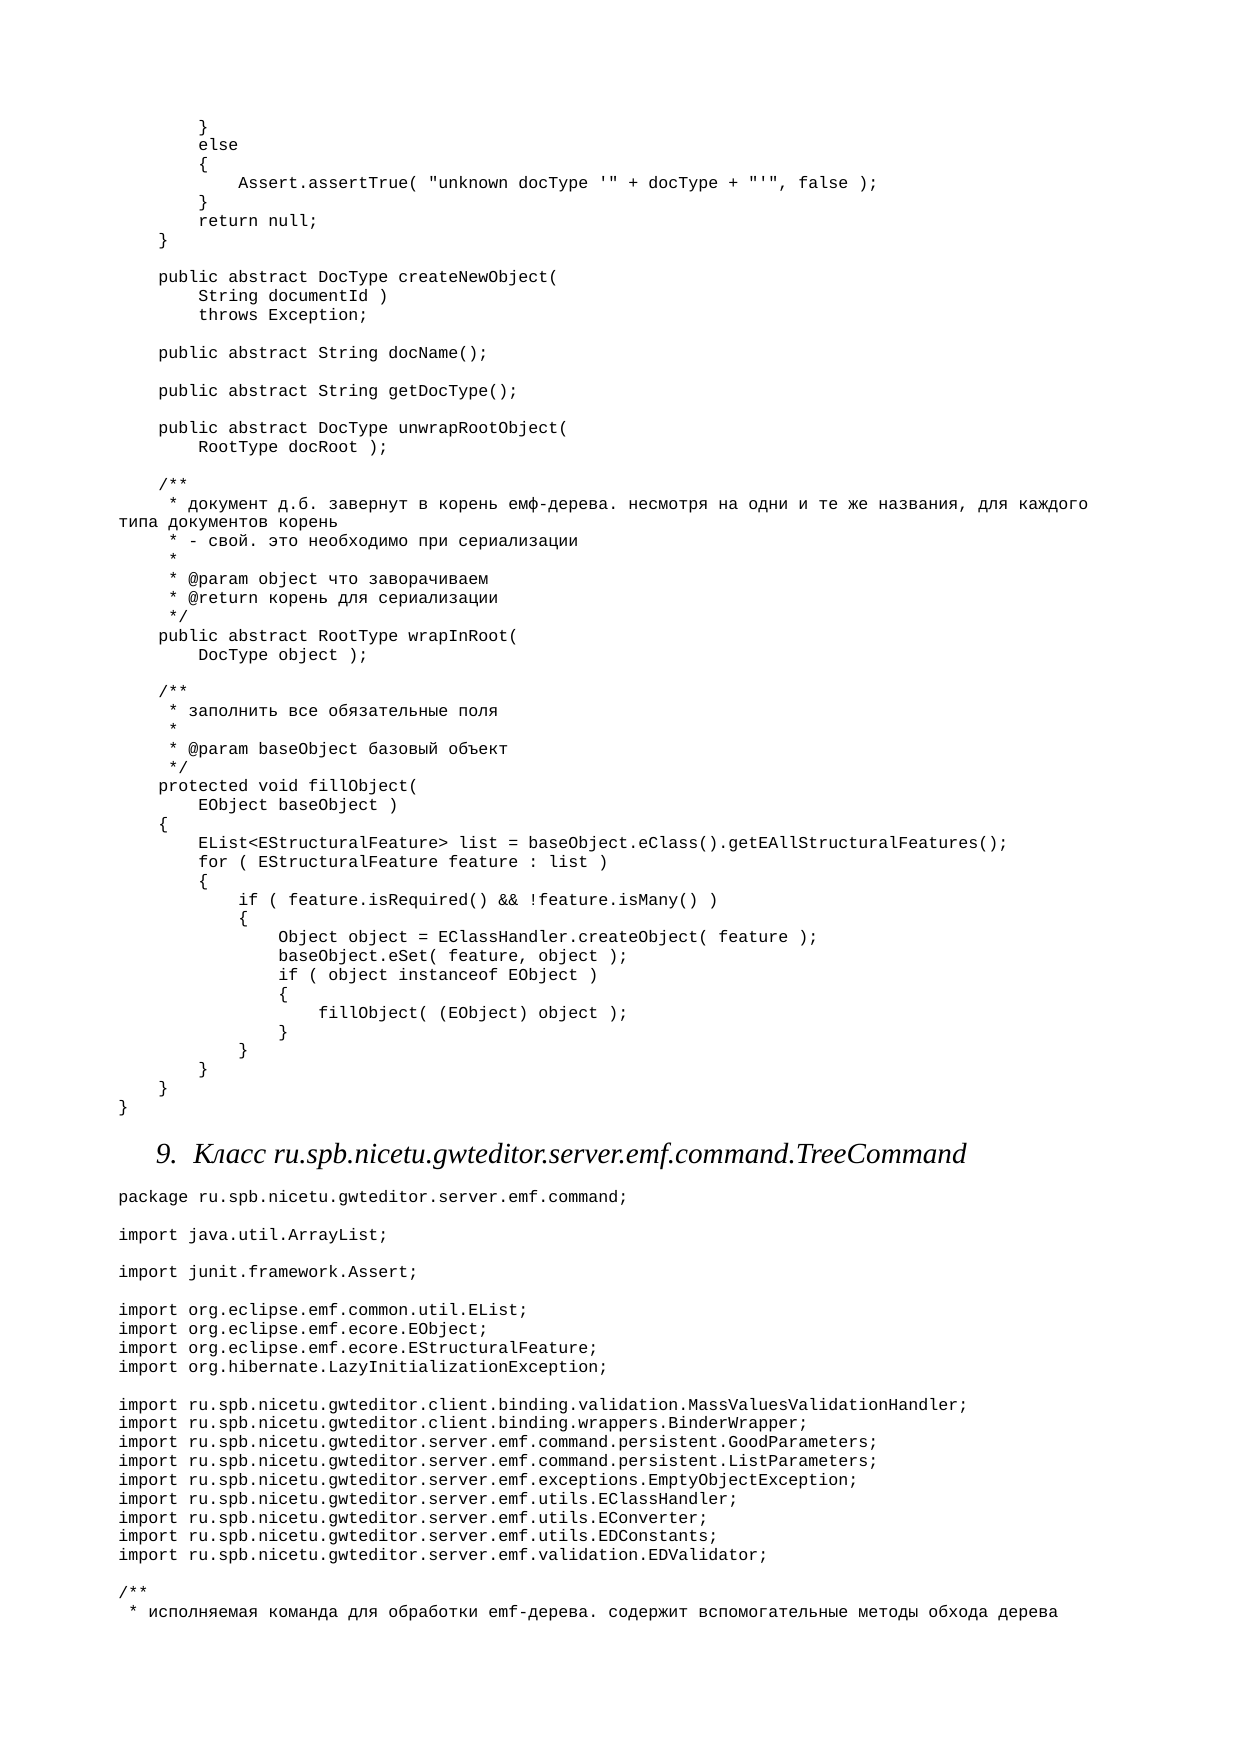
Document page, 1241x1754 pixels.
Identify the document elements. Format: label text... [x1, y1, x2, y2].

text import ru.spb.nicetu.gwteditor.server.emf.exceptions.EmptyObjectException; [118, 1471, 1122, 1490]
text baseObject.eSet( feature, object ); [118, 948, 1122, 967]
text if ( feature.isRequired() && !feature.isMany() ) [118, 891, 1122, 910]
text DocType object ); [118, 646, 1122, 665]
list Класс ru.spb.nicetu.gwteditor.server.emf.command.TreeCommand [156, 1136, 1122, 1170]
text Assert.assertTrue( "unknown docType '" + docType + "'", false ); [118, 175, 1122, 193]
text fillObject( (EObject) object ); [118, 1004, 1122, 1023]
text Object object = EClassHandler.createObject( feature ); [118, 929, 1122, 948]
text import junit.framework.Assert; [118, 1264, 1122, 1283]
text * [118, 721, 1122, 740]
text import ru.spb.nicetu.gwteditor.server.emf.command.persistent.ListParameters; [118, 1453, 1122, 1471]
text } [118, 118, 1122, 137]
text */ [118, 759, 1122, 778]
text } [118, 1042, 1122, 1061]
text public abstract RootType wrapInRoot( [118, 627, 1122, 646]
text /** [118, 1584, 1122, 1603]
text import ru.spb.nicetu.gwteditor.server.emf.validation.EDValidator; [118, 1547, 1122, 1566]
text public abstract String docName(); [118, 344, 1122, 363]
text EObject baseObject ) [118, 797, 1122, 816]
text throws Exception; [118, 307, 1122, 326]
text } [118, 1098, 1122, 1117]
text } [118, 193, 1122, 212]
text import ru.spb.nicetu.gwteditor.client.binding.validation.MassValuesValidationHandler; [118, 1396, 1122, 1415]
text import org.eclipse.emf.common.util.EList; [118, 1302, 1122, 1321]
text { [118, 816, 1122, 834]
text import ru.spb.nicetu.gwteditor.server.emf.utils.EClassHandler; [118, 1490, 1122, 1509]
text */ [118, 608, 1122, 627]
text public abstract DocType createNewObject( [118, 269, 1122, 288]
text * исполняемая команда для обработки emf-дерева. содержит вспомогательные методы обхода дерева [118, 1603, 1122, 1622]
text * заполнить все обязательные поля [118, 703, 1122, 721]
text { [118, 156, 1122, 175]
text * @param object что заворачиваем [118, 571, 1122, 589]
text package ru.spb.nicetu.gwteditor.server.emf.command; [118, 1189, 1122, 1207]
text public abstract String getDocType(); [118, 382, 1122, 401]
text import org.eclipse.emf.ecore.EStructuralFeature; [118, 1339, 1122, 1358]
text * @param baseObject базовый объект [118, 740, 1122, 759]
text RootType docRoot ); [118, 439, 1122, 457]
text public abstract DocType unwrapRootObject( [118, 420, 1122, 439]
text } [118, 1080, 1122, 1098]
text { [118, 985, 1122, 1004]
text import java.util.ArrayList; [118, 1226, 1122, 1245]
text EList<EStructuralFeature> list = baseObject.eClass().getEAllStructuralFeatures(); [118, 834, 1122, 853]
text import ru.spb.nicetu.gwteditor.server.emf.command.persistent.GoodParameters; [118, 1434, 1122, 1453]
text protected void fillObject( [118, 778, 1122, 797]
text import ru.spb.nicetu.gwteditor.server.emf.utils.EConverter; [118, 1509, 1122, 1528]
text String documentId ) [118, 288, 1122, 307]
text /** [118, 684, 1122, 703]
text } [118, 231, 1122, 250]
text * документ д.б. завернут в корень емф-дерева. несмотря на одни и те же названия, для каждого типа документов корень [118, 495, 1122, 533]
text { [118, 872, 1122, 891]
text { [118, 910, 1122, 929]
text /** [118, 476, 1122, 495]
text import org.eclipse.emf.ecore.EObject; [118, 1321, 1122, 1339]
text for ( EStructuralFeature feature : list ) [118, 853, 1122, 872]
text import ru.spb.nicetu.gwteditor.client.binding.wrappers.BinderWrapper; [118, 1415, 1122, 1434]
text return null; [118, 212, 1122, 231]
text if ( object instanceof EObject ) [118, 967, 1122, 985]
text } [118, 1061, 1122, 1080]
text import ru.spb.nicetu.gwteditor.server.emf.utils.EDConstants; [118, 1528, 1122, 1547]
text * @return корень для сериализации [118, 589, 1122, 608]
text * - свой. это необходимо при сериализации [118, 533, 1122, 552]
text * [118, 552, 1122, 571]
text import org.hibernate.LazyInitializationException; [118, 1358, 1122, 1377]
text } [118, 1023, 1122, 1042]
text else [118, 137, 1122, 156]
